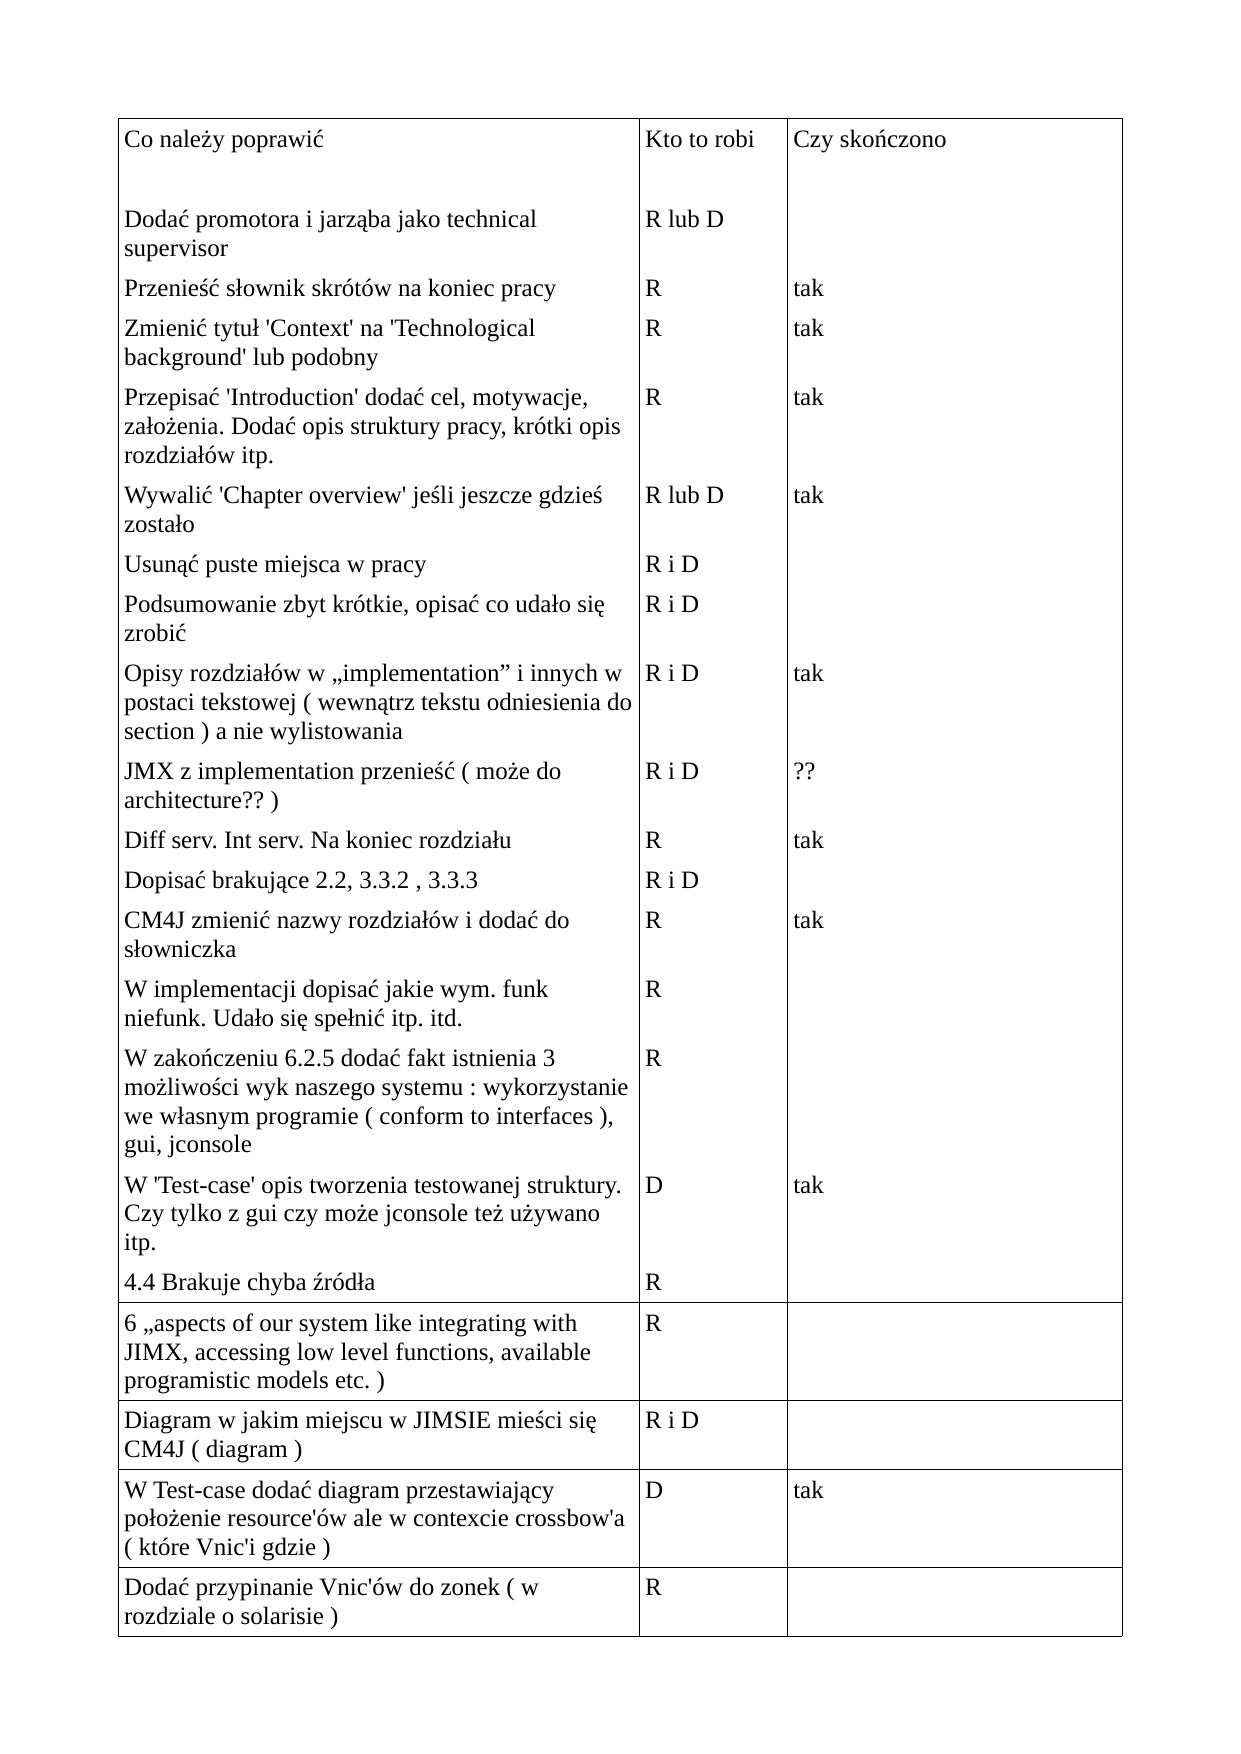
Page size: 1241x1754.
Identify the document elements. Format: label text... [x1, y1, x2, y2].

table_cell Przenieść słownik skrótów na koniec pracy [119, 268, 639, 308]
table_cell R lub D [640, 199, 787, 268]
table_cell Wywalić 'Chapter overview' jeśli jeszcze gdzieś zostało [119, 475, 639, 543]
table_cell [788, 860, 1122, 900]
table_cell W implementacji dopisać jakie wym. funk niefunk. Udało się spełnić itp. itd. [119, 969, 639, 1038]
table_cell tak [788, 819, 1122, 859]
table_cell D [640, 1470, 787, 1567]
table_cell Usunąć puste miejsca w pracy [119, 544, 639, 584]
table_header Co należy poprawić [119, 119, 639, 158]
table_cell R i D [640, 860, 787, 900]
table_cell R [640, 308, 787, 377]
table_cell R [640, 819, 787, 859]
table_cell R [640, 377, 787, 474]
table_cell R [640, 1568, 787, 1636]
table_cell Podsumowanie zbyt krótkie, opisać co udało się zrobić [119, 584, 639, 653]
table_cell R i D [640, 584, 787, 653]
table_cell D [640, 1164, 787, 1262]
table_cell Opisy rozdziałów w „implementation” i innych w postaci tekstowej ( wewnątrz tekstu odniesienia do section ) a nie wylistowania [119, 653, 639, 750]
table_cell [788, 1568, 1122, 1636]
table_cell R [640, 1038, 787, 1164]
table_cell [788, 1401, 1122, 1469]
table_cell Dodać przypinanie Vnic'ów do zonek ( w rozdziale o solarisie ) [119, 1568, 639, 1636]
table_cell W Test-case dodać diagram przestawiający położenie resource'ów ale w contexcie crossbow'a ( które Vnic'i gdzie ) [119, 1470, 639, 1567]
table_cell W zakończeniu 6.2.5 dodać fakt istnienia 3 możliwości wyk naszego systemu : wykorzystanie we własnym programie ( conform to interfaces ), gui, jconsole [119, 1038, 639, 1164]
table_cell Diff serv. Int serv. Na koniec rozdziału [119, 819, 639, 859]
table_cell R i D [640, 653, 787, 750]
table_cell Dodać promotora i jarząba jako technical supervisor [119, 199, 639, 268]
table_cell Przepisać 'Introduction' dodać cel, motywacje, założenia. Dodać opis struktury pracy, krótki opis rozdziałów itp. [119, 377, 639, 474]
table_cell [788, 584, 1122, 653]
table_cell W 'Test-case' opis tworzenia testowanej struktury. Czy tylko z gui czy może jconsole też używano itp. [119, 1164, 639, 1262]
table_cell R i D [640, 544, 787, 584]
table_cell tak [788, 900, 1122, 969]
table_cell tak [788, 377, 1122, 474]
table_cell 6 „aspects of our system like integrating with JIMX, accessing low level functions, available programistic models etc. ) [119, 1303, 639, 1400]
table_cell Dopisać brakujące 2.2, 3.3.2 , 3.3.3 [119, 860, 639, 900]
table_cell JMX z implementation przenieść ( może do architecture?? ) [119, 750, 639, 819]
table_cell [788, 544, 1122, 584]
table_cell tak [788, 308, 1122, 377]
table_cell [788, 159, 1122, 199]
table_cell CM4J zmienić nazwy rozdziałów i dodać do słowniczka [119, 900, 639, 969]
table_cell tak [788, 1164, 1122, 1262]
table_cell [640, 159, 787, 199]
table_cell [119, 159, 639, 199]
table_cell tak [788, 653, 1122, 750]
table_cell tak [788, 475, 1122, 543]
table_cell R [640, 1303, 787, 1400]
table_cell R lub D [640, 475, 787, 543]
table_cell [788, 1038, 1122, 1164]
table_cell ?? [788, 750, 1122, 819]
table_cell R [640, 969, 787, 1038]
table_cell R i D [640, 750, 787, 819]
table_cell 4.4 Brakuje chyba źródła [119, 1262, 639, 1302]
table_cell [788, 969, 1122, 1038]
table_cell tak [788, 268, 1122, 308]
table_cell [788, 1303, 1122, 1400]
table_cell Zmienić tytuł 'Context' na 'Technological background' lub podobny [119, 308, 639, 377]
table_cell R [640, 268, 787, 308]
table_cell [788, 199, 1122, 268]
table_cell R i D [640, 1401, 787, 1469]
table_cell Diagram w jakim miejscu w JIMSIE mieści się CM4J ( diagram ) [119, 1401, 639, 1469]
table_header Kto to robi [640, 119, 787, 158]
table_header Czy skończono [788, 119, 1122, 158]
table_cell tak [788, 1470, 1122, 1567]
table_cell R [640, 900, 787, 969]
table_cell R [640, 1262, 787, 1302]
table_cell [788, 1262, 1122, 1302]
